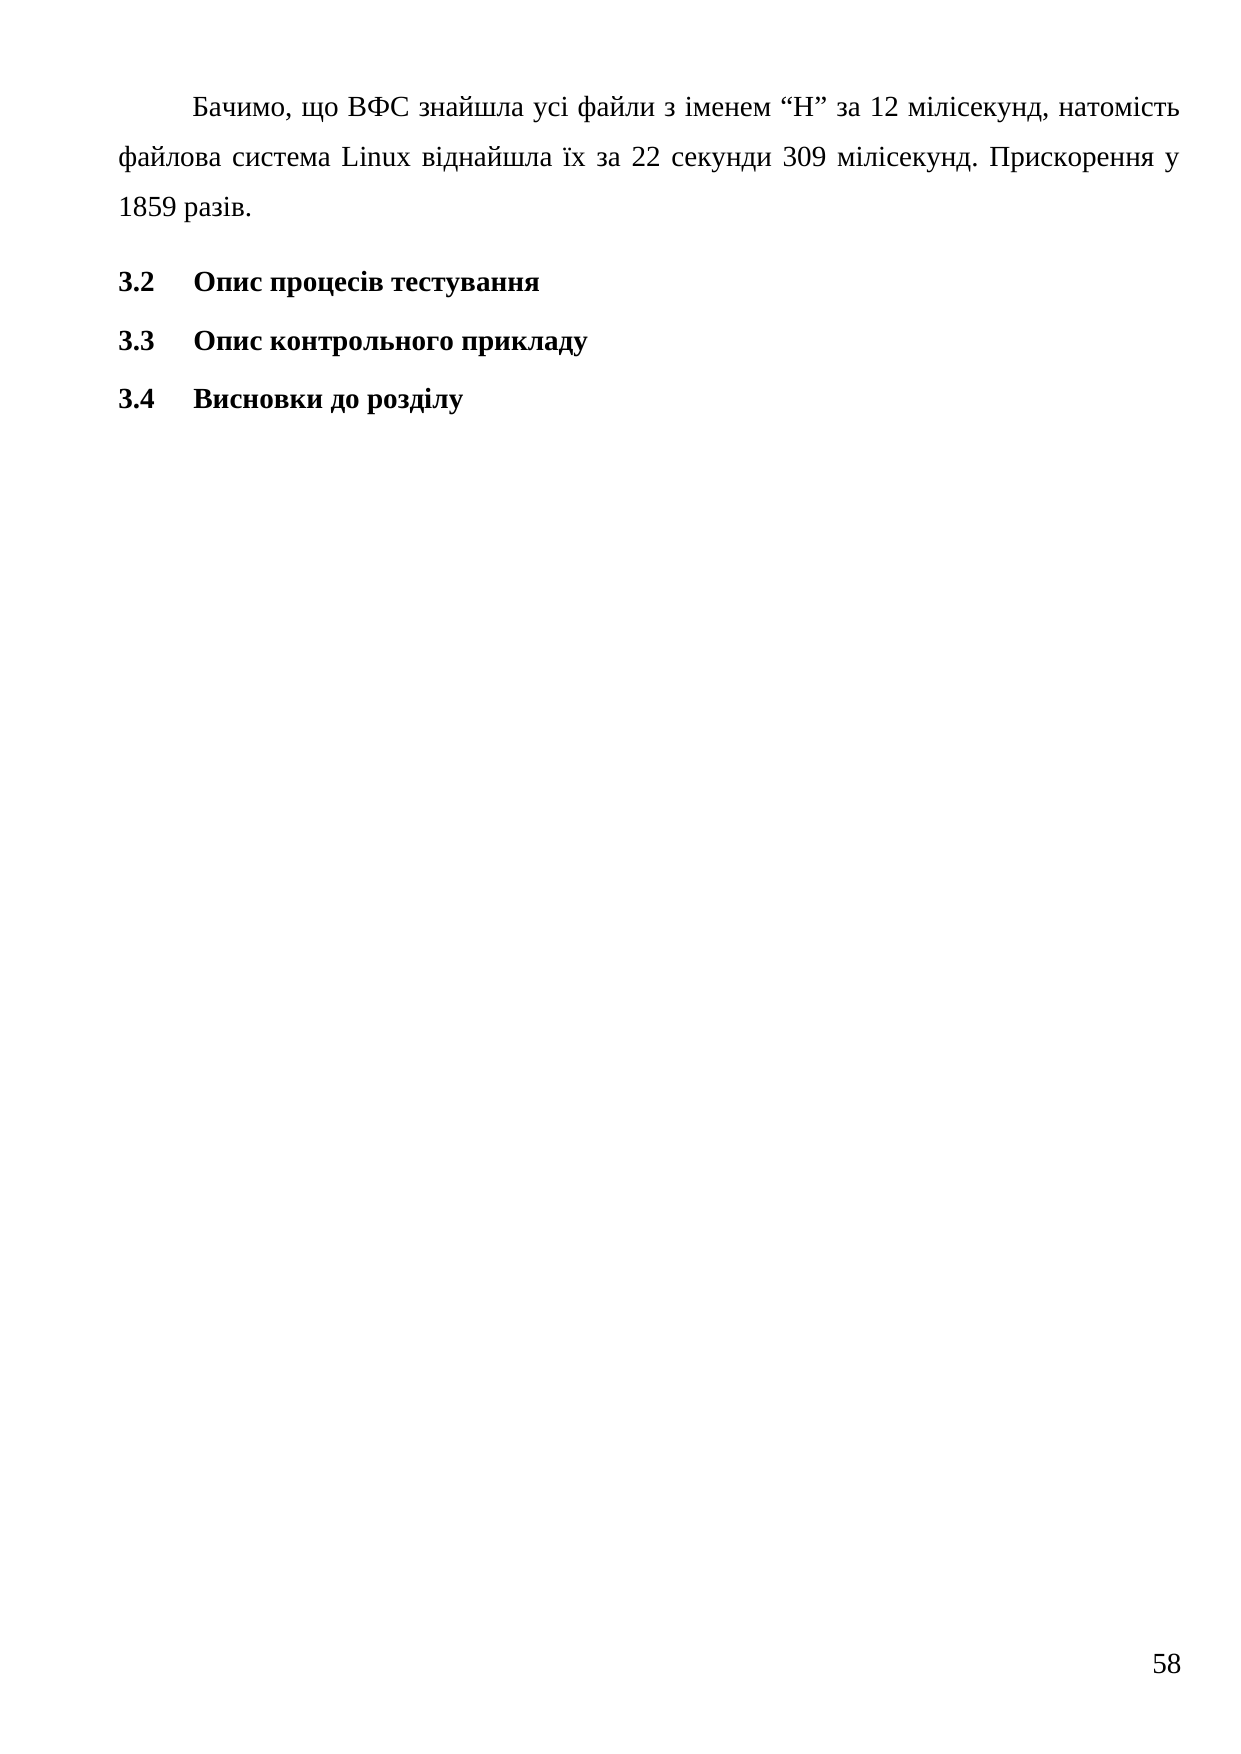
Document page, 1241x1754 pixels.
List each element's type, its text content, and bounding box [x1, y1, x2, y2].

subtitle Опис процесів тестування [118, 264, 1181, 298]
subtitle Опис контрольного прикладу [118, 323, 1181, 357]
text Бачимо, що ВФС знайшла усі файли з іменем “H” за 12 мілісекунд, натомість файлова система Linux віднайшла їх за 22 секунди 309 мілісекунд. Прискорення у 1859 разів. [118, 89, 1181, 223]
subtitle Висновки до розділу [118, 382, 1181, 415]
